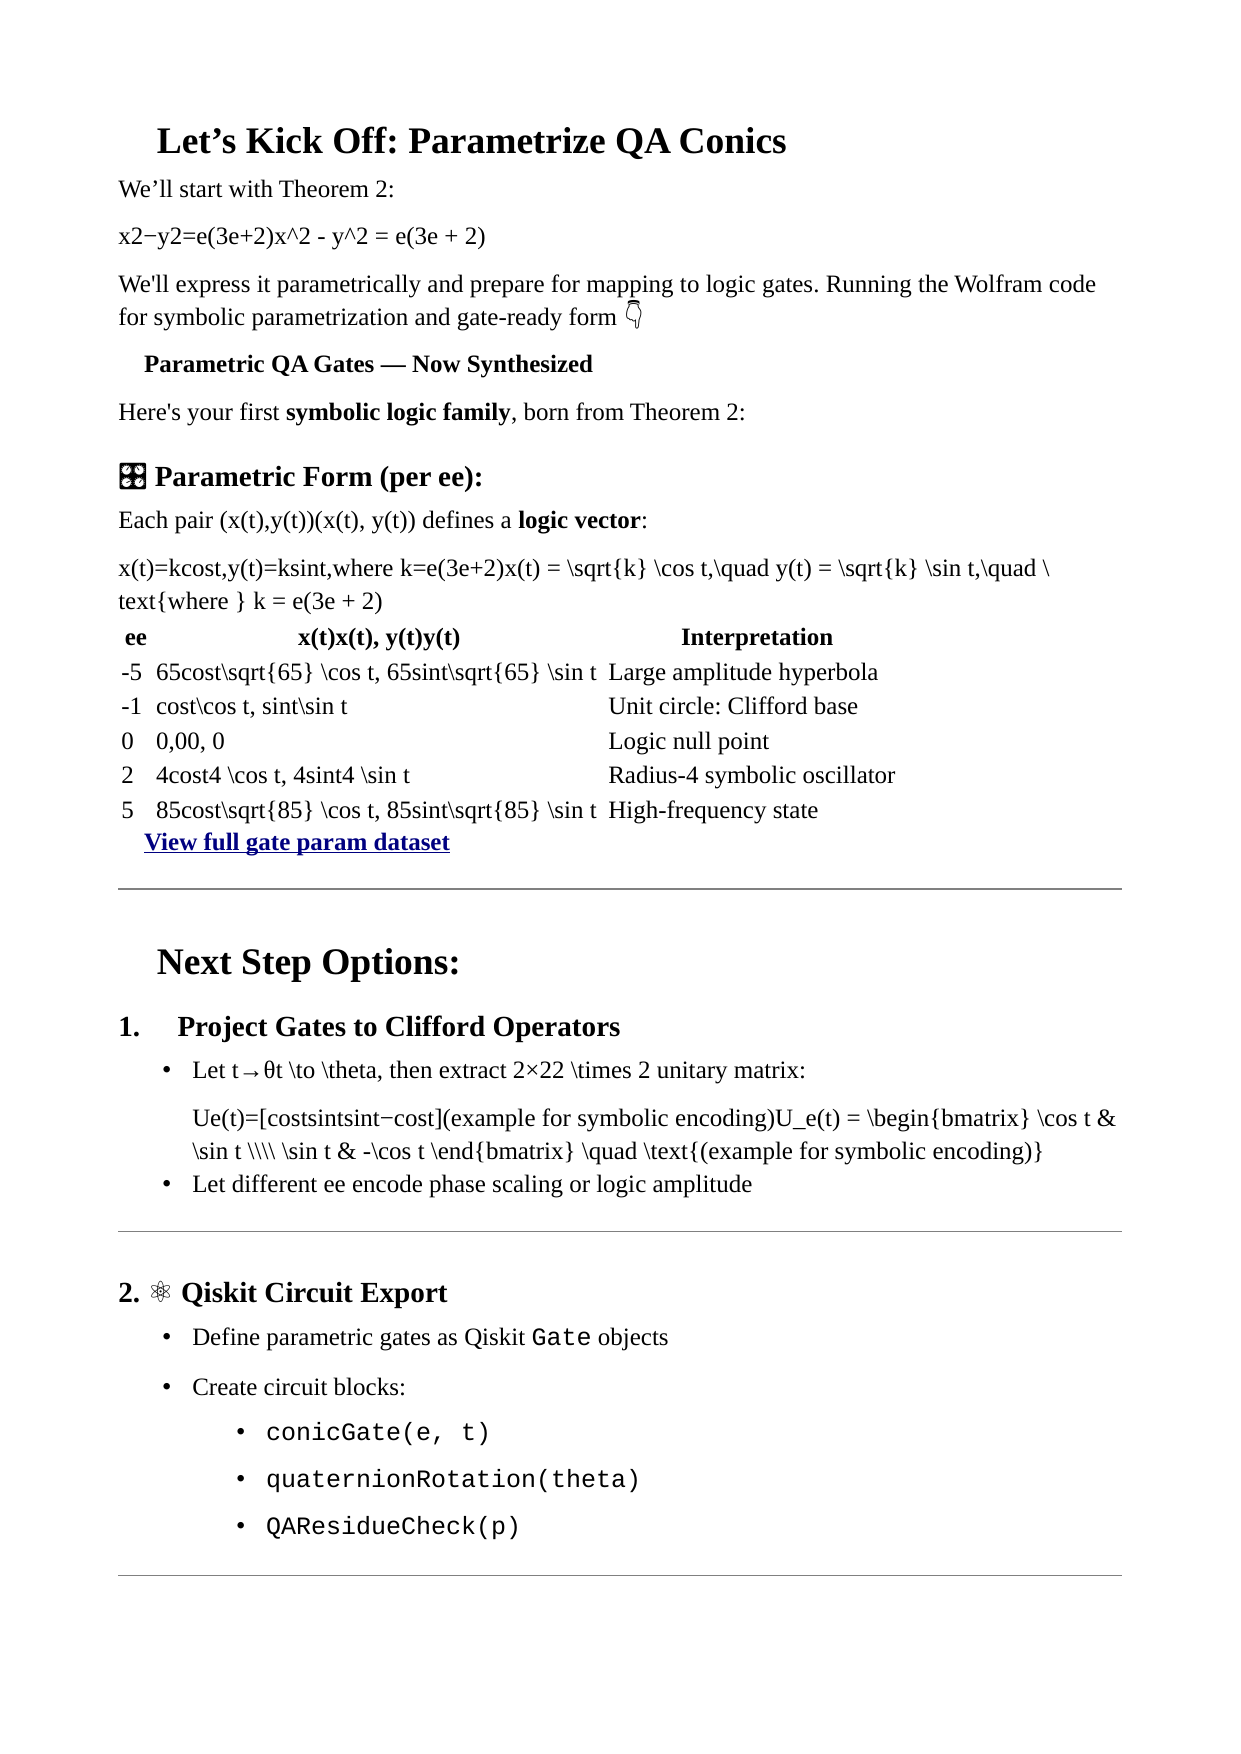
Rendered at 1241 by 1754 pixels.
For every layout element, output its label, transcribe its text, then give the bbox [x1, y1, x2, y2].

table_cell -1 [118, 688, 153, 723]
text x2−y2=e(3e+2)x^2 - y^2 = e(3e + 2) [118, 221, 1122, 250]
text 🔗 View full gate param dataset [118, 827, 1122, 855]
table_cell 65cos⁡t\sqrt{65} \cos t, 65sin⁡t\sqrt{65} \sin t [153, 654, 605, 688]
text We’ll start with Theorem 2: [118, 174, 1122, 202]
list Ue(t)=[cos⁡tsin⁡tsin⁡t−cos⁡t](example for symbolic encoding)U_e(t) = \begin{bmatrix} \cos t & \sin t \\\\ \sin t & -\cos t \end{bmatrix} \quad \text{(example for symbolic encoding)} [162, 1103, 1122, 1165]
table_cell Unit circle: Clifford base [605, 688, 908, 723]
table_cell cos⁡t\cos t, sin⁡t\sin t [153, 688, 605, 723]
table_cell 0,00, 0 [153, 723, 605, 757]
table_cell -5 [118, 654, 153, 688]
subtitle 🎛️ Parametric Form (per ee): [118, 459, 1122, 493]
table_header x(t)x(t), y(t)y(t) [153, 619, 605, 654]
subtitle 2. ⚛️ Qiskit Circuit Export [118, 1276, 1122, 1309]
table_cell Radius-4 symbolic oscillator [605, 758, 908, 792]
text Each pair (x(t),y(t))(x(t), y(t)) defines a logic vector: [118, 505, 1122, 534]
list Define parametric gates as Qiskit Gate objects [162, 1322, 1122, 1352]
subtitle 🧠 Next Step Options: [118, 939, 1122, 982]
table_cell Large amplitude hyperbola [605, 654, 908, 688]
table_header ee [118, 619, 153, 654]
table_cell 85cos⁡t\sqrt{85} \cos t, 85sin⁡t\sqrt{85} \sin t [153, 792, 605, 827]
list Create circuit blocks: [162, 1372, 1122, 1400]
table_cell High-frequency state [605, 792, 908, 827]
table_cell Logic null point [605, 723, 908, 757]
subtitle 1. 🎯 Project Gates to Clifford Operators [118, 1009, 1122, 1043]
table_cell 2 [118, 758, 153, 792]
list Let different ee encode phase scaling or logic amplitude [162, 1169, 1122, 1198]
subtitle 🔨 Let’s Kick Off: Parametrize QA Conics [118, 118, 1122, 161]
table_cell 0 [118, 723, 153, 757]
list quaternionRotation(theta) [236, 1466, 1122, 1495]
list QAResidueCheck(p) [236, 1513, 1122, 1542]
table_cell 4cos⁡t4 \cos t, 4sin⁡t4 \sin t [153, 758, 605, 792]
text x(t)=kcos⁡t,y(t)=ksin⁡t,where k=e(3e+2)x(t) = \sqrt{k} \cos t,\quad y(t) = \sqrt{k} \sin t,\quad \text{where } k = e(3e + 2) [118, 553, 1122, 615]
list conicGate(e, t) [236, 1419, 1122, 1448]
text We'll express it parametrically and prepare for mapping to logic gates. Running the Wolfram code for symbolic parametrization and gate-ready form 👇 [118, 269, 1122, 331]
text 💡 Parametric QA Gates — Now Synthesized [118, 349, 1122, 378]
text Here's your first symbolic logic family, born from Theorem 2: [118, 397, 1122, 426]
table_header Interpretation [605, 619, 908, 654]
list Let t→θt \to \theta, then extract 2×22 \times 2 unitary matrix: [162, 1056, 1122, 1084]
table_cell 5 [118, 792, 153, 827]
